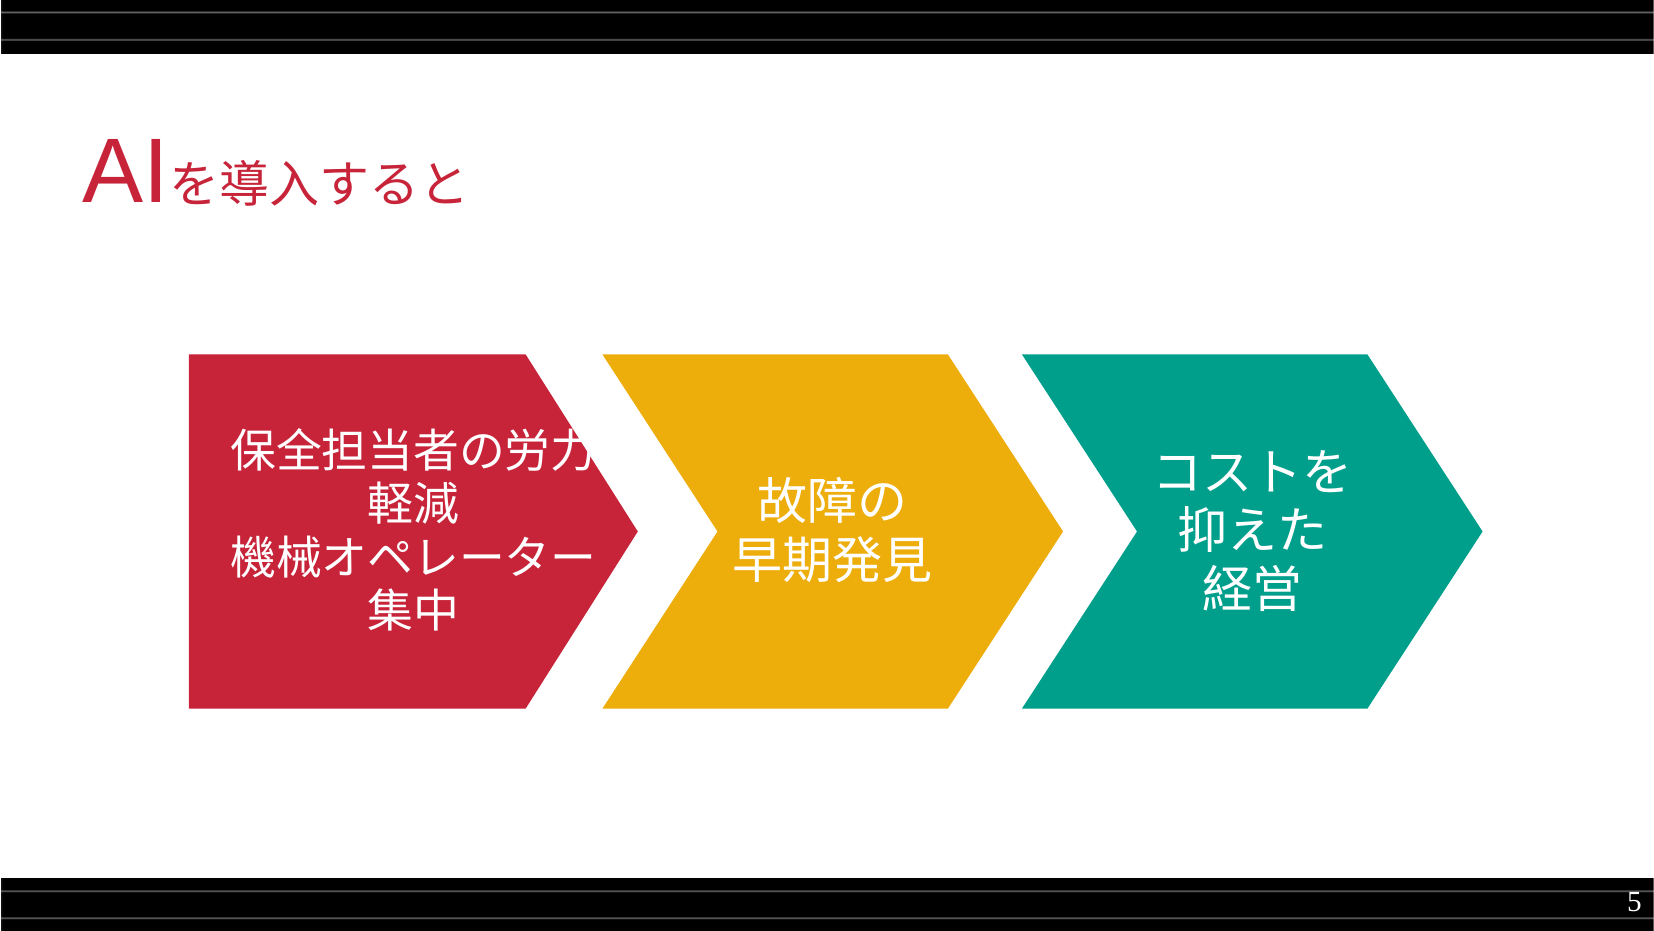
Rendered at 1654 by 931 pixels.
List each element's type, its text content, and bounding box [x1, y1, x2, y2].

text_box 保全担当者の労力 軽減 機械オペレーター 集中 [188, 354, 638, 709]
picture [1, 0, 1654, 54]
picture [1, 878, 1654, 931]
text_box 故障の 早期発見 [602, 354, 1064, 709]
title AIを導入すると [82, 92, 1571, 249]
text_box コストを 抑えた 経営 [1021, 354, 1483, 709]
